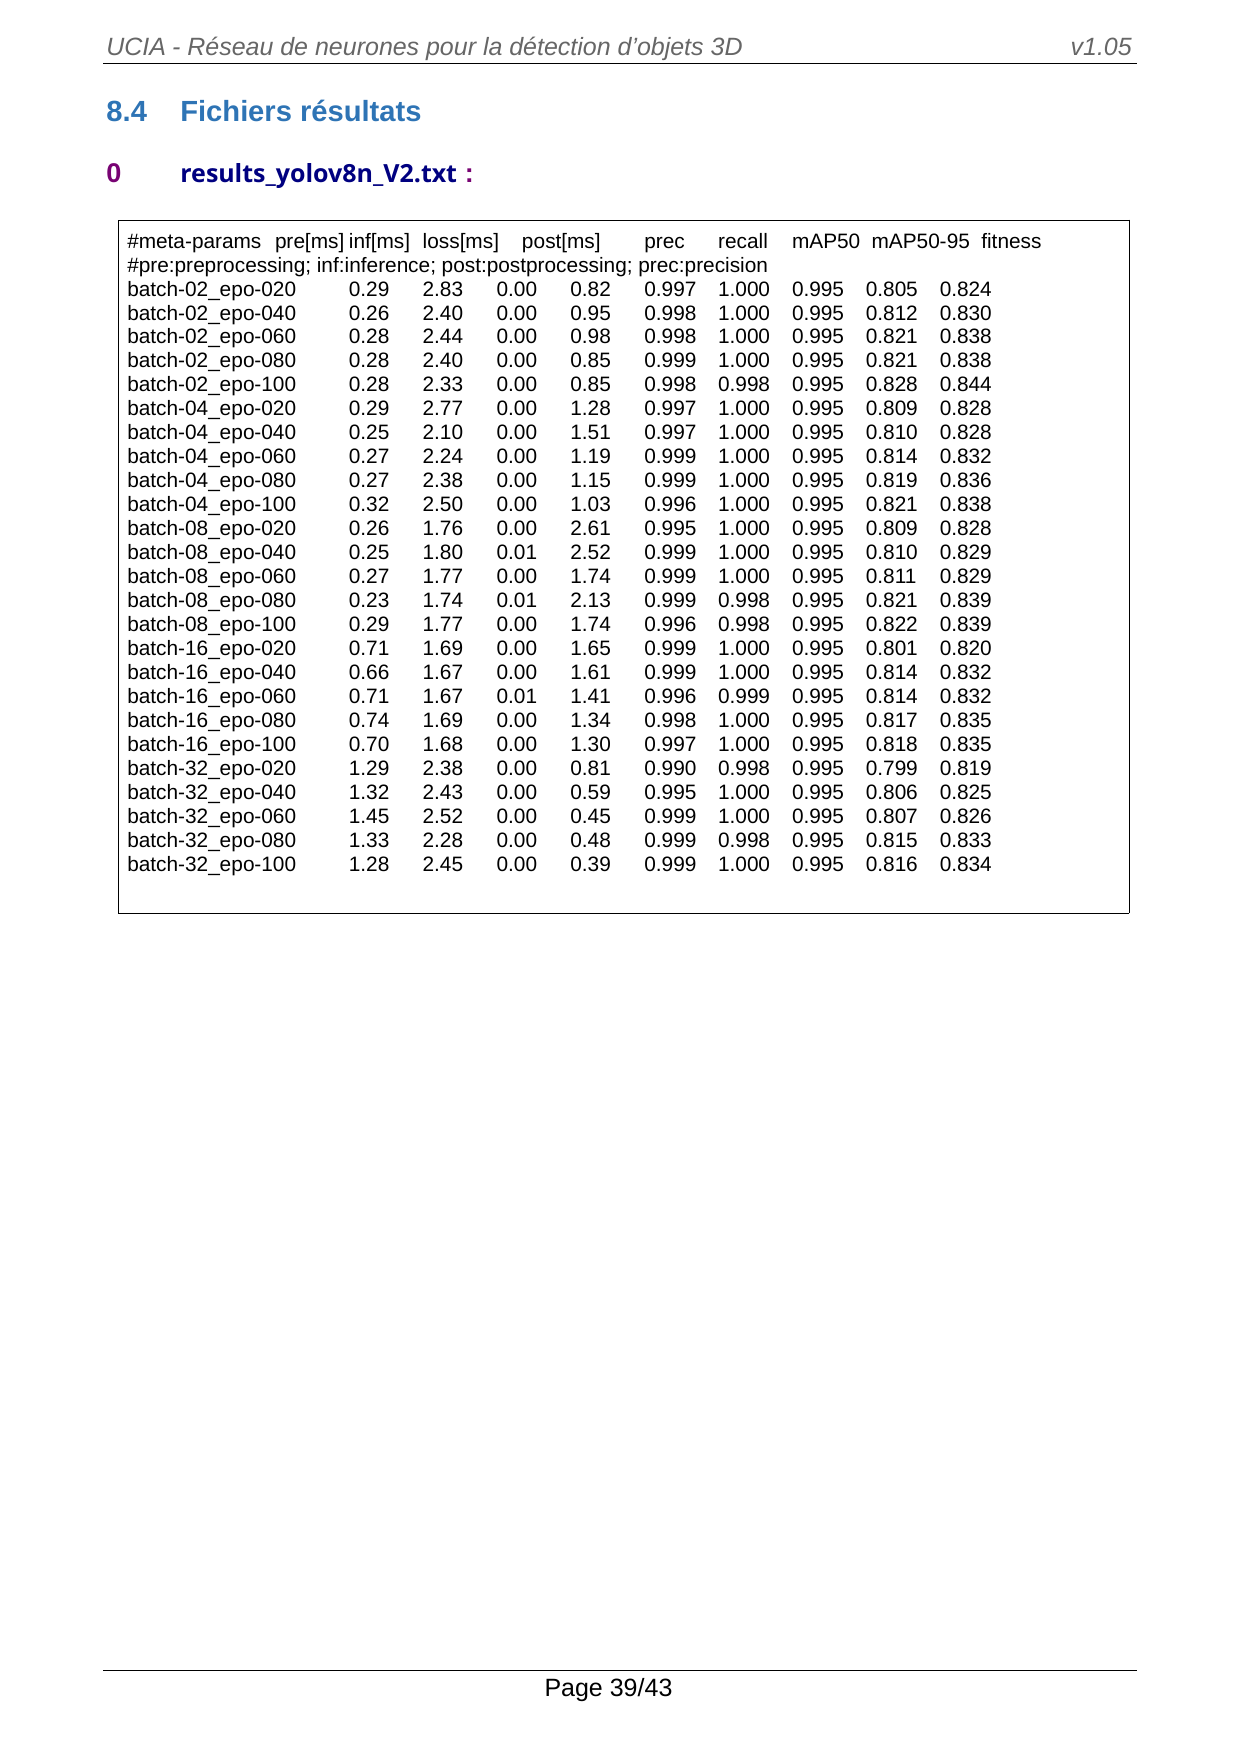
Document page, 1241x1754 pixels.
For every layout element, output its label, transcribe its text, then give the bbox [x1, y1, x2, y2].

text batch-16_epo-020 0.71 1.69 0.00 1.65 0.999 1.000 0.995 0.801 0.820 [127, 636, 1120, 660]
text batch-16_epo-080 0.74 1.69 0.00 1.34 0.998 1.000 0.995 0.817 0.835 [127, 708, 1120, 732]
text batch-16_epo-040 0.66 1.67 0.00 1.61 0.999 1.000 0.995 0.814 0.832 [127, 660, 1120, 684]
text batch-32_epo-100 1.28 2.45 0.00 0.39 0.999 1.000 0.995 0.816 0.834 [127, 851, 1120, 875]
text batch-02_epo-080 0.28 2.40 0.00 0.85 0.999 1.000 0.995 0.821 0.838 [127, 348, 1120, 372]
text batch-04_epo-020 0.29 2.77 0.00 1.28 0.997 1.000 0.995 0.809 0.828 [127, 396, 1120, 420]
text batch-32_epo-060 1.45 2.52 0.00 0.45 0.999 1.000 0.995 0.807 0.826 [127, 803, 1120, 827]
text batch-02_epo-020 0.29 2.83 0.00 0.82 0.997 1.000 0.995 0.805 0.824 [127, 276, 1120, 300]
subtitle Fichiers résultats [106, 94, 1134, 127]
text batch-32_epo-080 1.33 2.28 0.00 0.48 0.999 0.998 0.995 0.815 0.833 [127, 827, 1120, 851]
text batch-04_epo-100 0.32 2.50 0.00 1.03 0.996 1.000 0.995 0.821 0.838 [127, 492, 1120, 516]
text batch-02_epo-040 0.26 2.40 0.00 0.95 0.998 1.000 0.995 0.812 0.830 [127, 300, 1120, 324]
text batch-08_epo-080 0.23 1.74 0.01 2.13 0.999 0.998 0.995 0.821 0.839 [127, 588, 1120, 612]
text batch-32_epo-020 1.29 2.38 0.00 0.81 0.990 0.998 0.995 0.799 0.819 [127, 756, 1120, 779]
text batch-08_epo-040 0.25 1.80 0.01 2.52 0.999 1.000 0.995 0.810 0.829 [127, 540, 1120, 564]
text batch-16_epo-100 0.70 1.68 0.00 1.30 0.997 1.000 0.995 0.818 0.835 [127, 732, 1120, 756]
text #pre:preprocessing; inf:inference; post:postprocessing; prec:precision [127, 252, 1120, 276]
text batch-08_epo-100 0.29 1.77 0.00 1.74 0.996 0.998 0.995 0.822 0.839 [127, 612, 1120, 636]
text batch-08_epo-060 0.27 1.77 0.00 1.74 0.999 1.000 0.995 0.811 0.829 [127, 564, 1120, 588]
text batch-32_epo-040 1.32 2.43 0.00 0.59 0.995 1.000 0.995 0.806 0.825 [127, 779, 1120, 803]
subtitle results_yolov8n_V2.txt : [106, 156, 1134, 190]
text batch-16_epo-060 0.71 1.67 0.01 1.41 0.996 0.999 0.995 0.814 0.832 [127, 684, 1120, 708]
text batch-02_epo-060 0.28 2.44 0.00 0.98 0.998 1.000 0.995 0.821 0.838 [127, 324, 1120, 348]
text batch-04_epo-060 0.27 2.24 0.00 1.19 0.999 1.000 0.995 0.814 0.832 [127, 444, 1120, 468]
text batch-04_epo-040 0.25 2.10 0.00 1.51 0.997 1.000 0.995 0.810 0.828 [127, 420, 1120, 444]
text #meta-params pre[ms] inf[ms] loss[ms] post[ms] prec recall mAP50 mAP50-95 fitness [127, 228, 1120, 252]
text batch-02_epo-100 0.28 2.33 0.00 0.85 0.998 0.998 0.995 0.828 0.844 [127, 372, 1120, 396]
text batch-04_epo-080 0.27 2.38 0.00 1.15 0.999 1.000 0.995 0.819 0.836 [127, 468, 1120, 492]
text batch-08_epo-020 0.26 1.76 0.00 2.61 0.995 1.000 0.995 0.809 0.828 [127, 516, 1120, 540]
